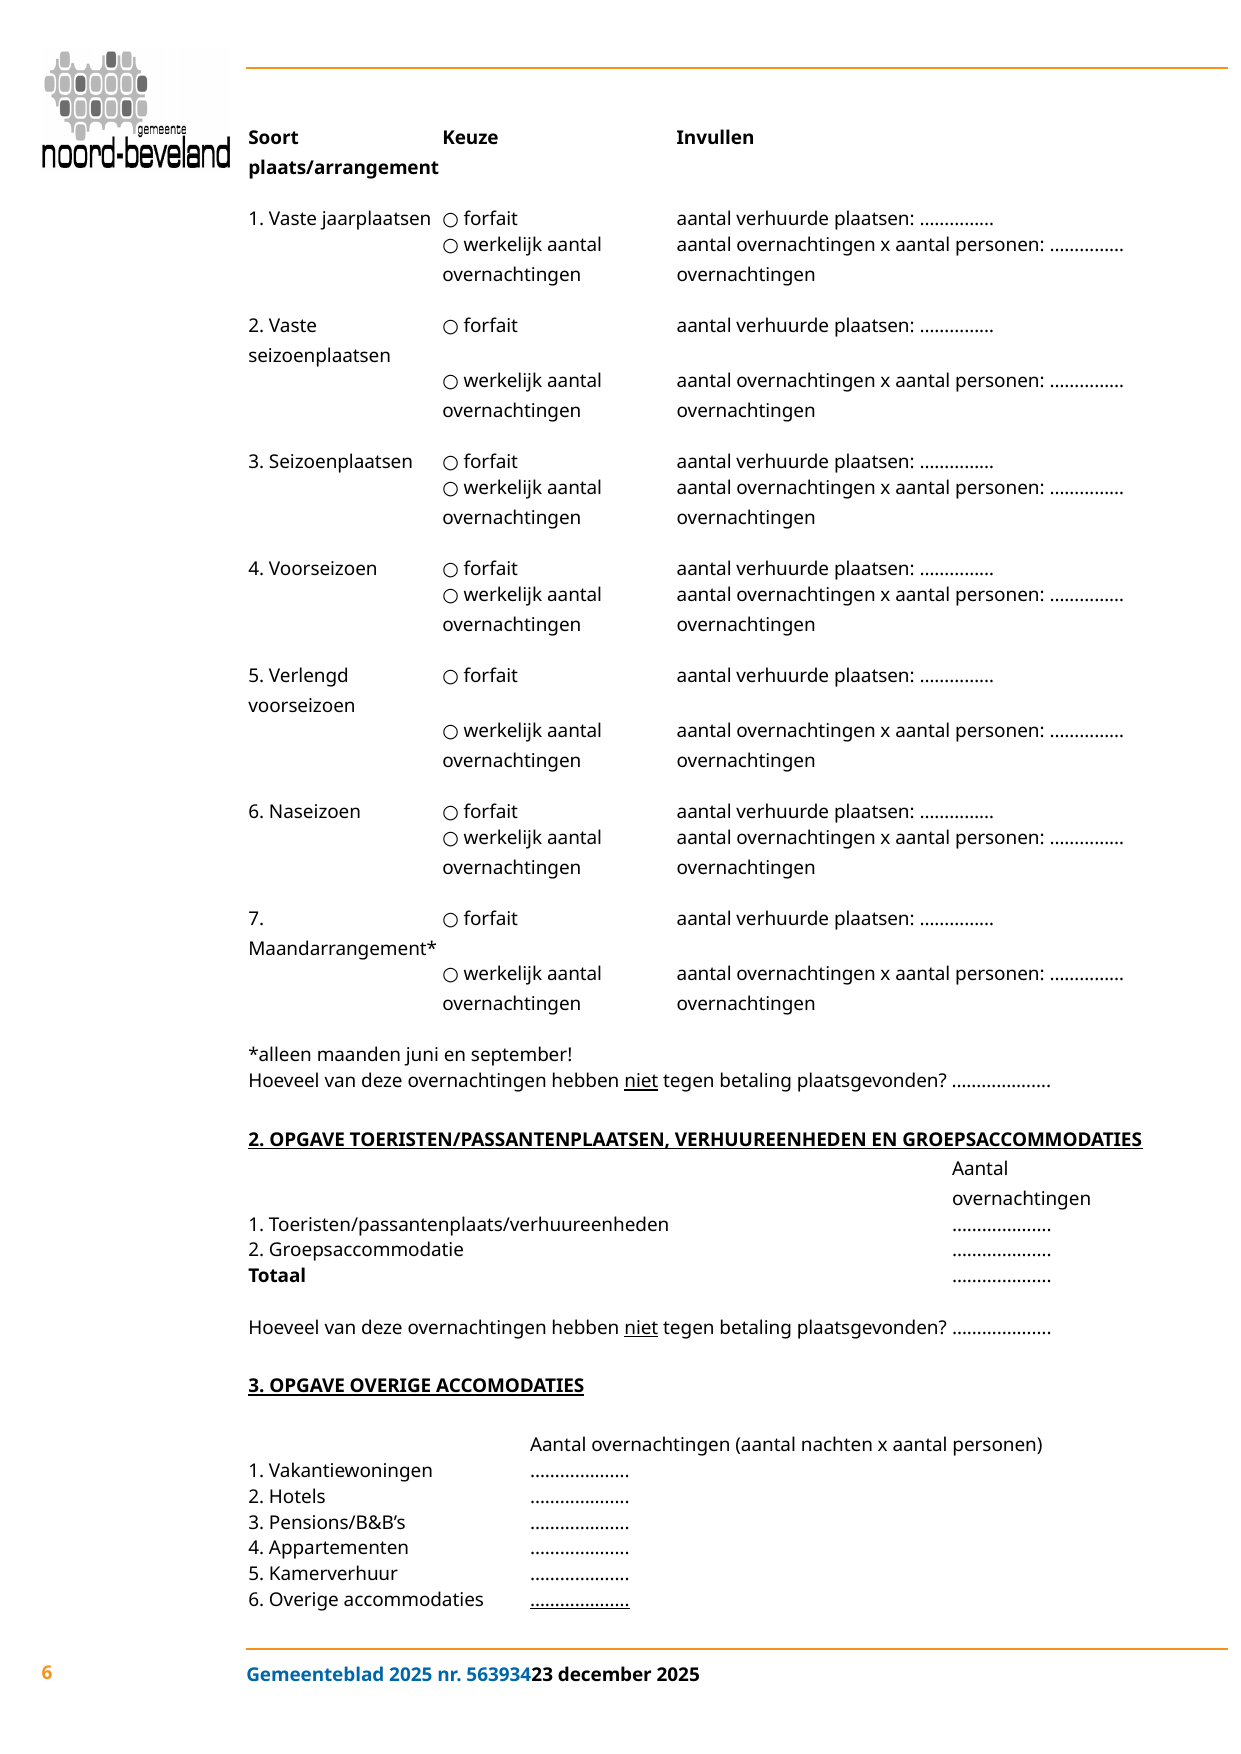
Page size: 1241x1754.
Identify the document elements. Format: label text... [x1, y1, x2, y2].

table_cell [676, 287, 1152, 312]
table_header Aantal overnachtingen (aantal nachten x aantal personen) [530, 1432, 1152, 1457]
text 3. OPGAVE OVERIGE ACCOMODATIES [248, 1372, 1152, 1398]
table_cell [248, 1288, 952, 1314]
table_cell 3. Seizoenplaatsen [248, 449, 442, 474]
table_cell aantal verhuurde plaatsen: …………… [676, 206, 1152, 231]
table_cell aantal verhuurde plaatsen: …………… [676, 555, 1152, 581]
table_cell ○ forfait [442, 662, 676, 717]
table_cell [442, 636, 676, 662]
table_cell [442, 423, 676, 449]
table_cell [248, 1016, 442, 1042]
table_cell 6. Overige accommodaties [248, 1586, 530, 1612]
table_cell ……….………. [530, 1509, 1152, 1534]
table_cell [442, 530, 676, 555]
table_cell [676, 636, 1152, 662]
table_cell ○ forfait [442, 312, 676, 368]
table_cell 3. Pensions/B&B’s [248, 1509, 530, 1534]
table_header [248, 1432, 530, 1457]
table_cell [676, 773, 1152, 798]
table_cell [248, 773, 442, 798]
table_cell ……….………. [530, 1560, 1152, 1586]
table_cell aantal overnachtingen x aantal personen: …………… overnachtingen [676, 231, 1152, 287]
table_cell ○ werkelijk aantal overnachtingen [442, 368, 676, 423]
table_cell aantal overnachtingen x aantal personen: …………… overnachtingen [676, 368, 1152, 423]
table_cell [442, 880, 676, 905]
table_header Aantal overnachtingen [952, 1156, 1152, 1211]
table_cell [442, 1016, 676, 1042]
table_cell [676, 423, 1152, 449]
table_cell 6. Naseizoen [248, 799, 442, 824]
table_cell *alleen maanden juni en september! [248, 1042, 676, 1067]
table_cell ○ forfait [442, 799, 676, 824]
table_cell ……….………. [952, 1314, 1152, 1339]
table_cell [248, 231, 442, 287]
table_cell [676, 1016, 1152, 1042]
table_cell aantal verhuurde plaatsen: …………… [676, 312, 1152, 368]
table_cell [248, 824, 442, 879]
table_cell [248, 636, 442, 662]
table_cell 2. Vaste seizoenplaatsen [248, 312, 442, 368]
table_cell [676, 530, 1152, 555]
table_cell [676, 180, 1152, 206]
table_cell aantal overnachtingen x aantal personen: …………… overnachtingen [676, 718, 1152, 773]
table_header Soort plaats/arrangement [248, 125, 442, 180]
table_cell ○ werkelijk aantal overnachtingen [442, 961, 676, 1016]
table_cell aantal overnachtingen x aantal personen: …………… overnachtingen [676, 581, 1152, 636]
table_cell aantal overnachtingen x aantal personen: …………… overnachtingen [676, 474, 1152, 530]
table_cell [676, 880, 1152, 905]
table_cell [248, 530, 442, 555]
table_cell aantal verhuurde plaatsen: …………… [676, 905, 1152, 961]
table_cell ……….………. [530, 1458, 1152, 1483]
table_cell 5. Verlengd voorseizoen [248, 662, 442, 717]
table_cell [248, 180, 442, 206]
table_cell ○ werkelijk aantal overnachtingen [442, 231, 676, 287]
table_cell [442, 773, 676, 798]
table_header Keuze [442, 125, 676, 180]
table_cell ……….………. [952, 1211, 1152, 1237]
table_cell [248, 581, 442, 636]
table_cell [248, 287, 442, 312]
table_header Invullen [676, 125, 1152, 180]
table_cell ○ werkelijk aantal overnachtingen [442, 581, 676, 636]
table_cell 1. Vaste jaarplaatsen [248, 206, 442, 231]
table_cell [952, 1288, 1152, 1314]
table_cell aantal verhuurde plaatsen: …………… [676, 799, 1152, 824]
table_cell [248, 961, 442, 1016]
table_cell ○ forfait [442, 555, 676, 581]
table_cell Hoeveel van deze overnachtingen hebben niet tegen betaling plaatsgevonden? [248, 1314, 952, 1339]
table_cell ○ werkelijk aantal overnachtingen [442, 718, 676, 773]
table_cell ○ werkelijk aantal overnachtingen [442, 474, 676, 530]
table_cell ……….………. [530, 1535, 1152, 1560]
table_cell 1. Toeristen/passantenplaats/verhuureenheden [248, 1211, 952, 1237]
table_cell aantal verhuurde plaatsen: …………… [676, 662, 1152, 717]
table_cell ……….………. [952, 1263, 1152, 1288]
table_cell ○ werkelijk aantal overnachtingen [442, 824, 676, 879]
table_header [248, 1156, 952, 1211]
table_cell 2. Hotels [248, 1483, 530, 1509]
table_cell ……….………. [952, 1237, 1152, 1262]
text 2. OPGAVE TOERISTEN/PASSANTENPLAATSEN, VERHUUREENHEDEN EN GROEPSACCOMMODATIES [248, 1126, 1152, 1152]
table_cell ○ forfait [442, 449, 676, 474]
table_cell 7. Maandarrangement* [248, 905, 442, 961]
table_cell [676, 1042, 1152, 1067]
table_cell ○ forfait [442, 206, 676, 231]
table_cell [248, 474, 442, 530]
table_cell 4. Voorseizoen [248, 555, 442, 581]
table_cell Totaal [248, 1263, 952, 1288]
table_cell [248, 423, 442, 449]
table_cell [248, 880, 442, 905]
table_cell [442, 287, 676, 312]
table_cell aantal overnachtingen x aantal personen: …………… overnachtingen [676, 961, 1152, 1016]
picture [41, 47, 231, 172]
table_cell ……….………. [530, 1483, 1152, 1509]
table_cell Hoeveel van deze overnachtingen hebben niet tegen betaling plaatsgevonden? ……….………. [248, 1068, 1152, 1093]
table_cell 2. Groepsaccommodatie [248, 1237, 952, 1262]
table_cell ○ forfait [442, 905, 676, 961]
table_cell [248, 718, 442, 773]
table_cell [248, 368, 442, 423]
table_cell 5. Kamerverhuur [248, 1560, 530, 1586]
table_cell [442, 180, 676, 206]
table_cell aantal overnachtingen x aantal personen: …………… overnachtingen [676, 824, 1152, 879]
table_cell 1. Vakantiewoningen [248, 1458, 530, 1483]
table_cell ……….………. [530, 1586, 1152, 1612]
table_cell aantal verhuurde plaatsen: …………… [676, 449, 1152, 474]
table_cell 4. Appartementen [248, 1535, 530, 1560]
